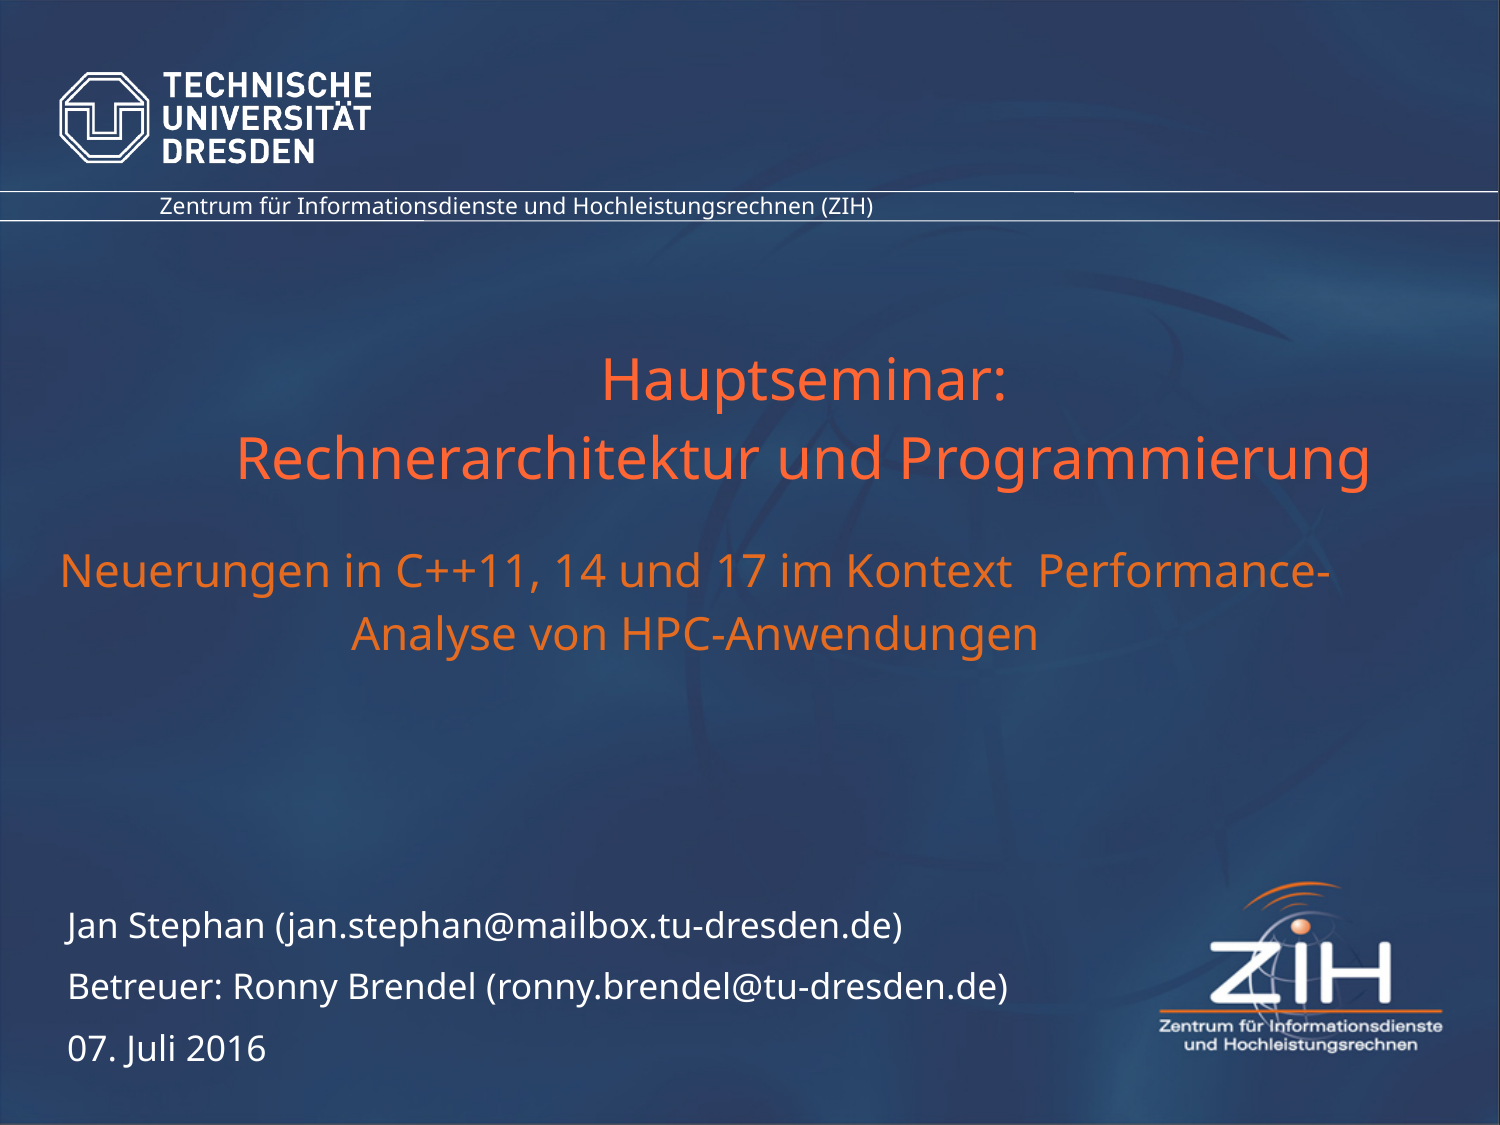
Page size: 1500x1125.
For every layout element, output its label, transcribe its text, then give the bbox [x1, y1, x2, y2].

picture [0, 222, 1500, 1125]
text_box Neuerungen in C++11, 14 und 17 im Kontext Performance-Analyse von HPC-Anwendungen [45, 531, 1456, 638]
picture [0, 0, 1500, 220]
text_box Jan Stephan (jan.stephan@mailbox.tu-dresden.de) Betreuer: Ronny Brendel (ronny.brendel@tu-dresden.de) 07. Juli 2016 [52, 950, 1446, 1021]
text_box Hauptseminar: Rechnerarchitektur und Programmierung [0, 330, 1361, 505]
